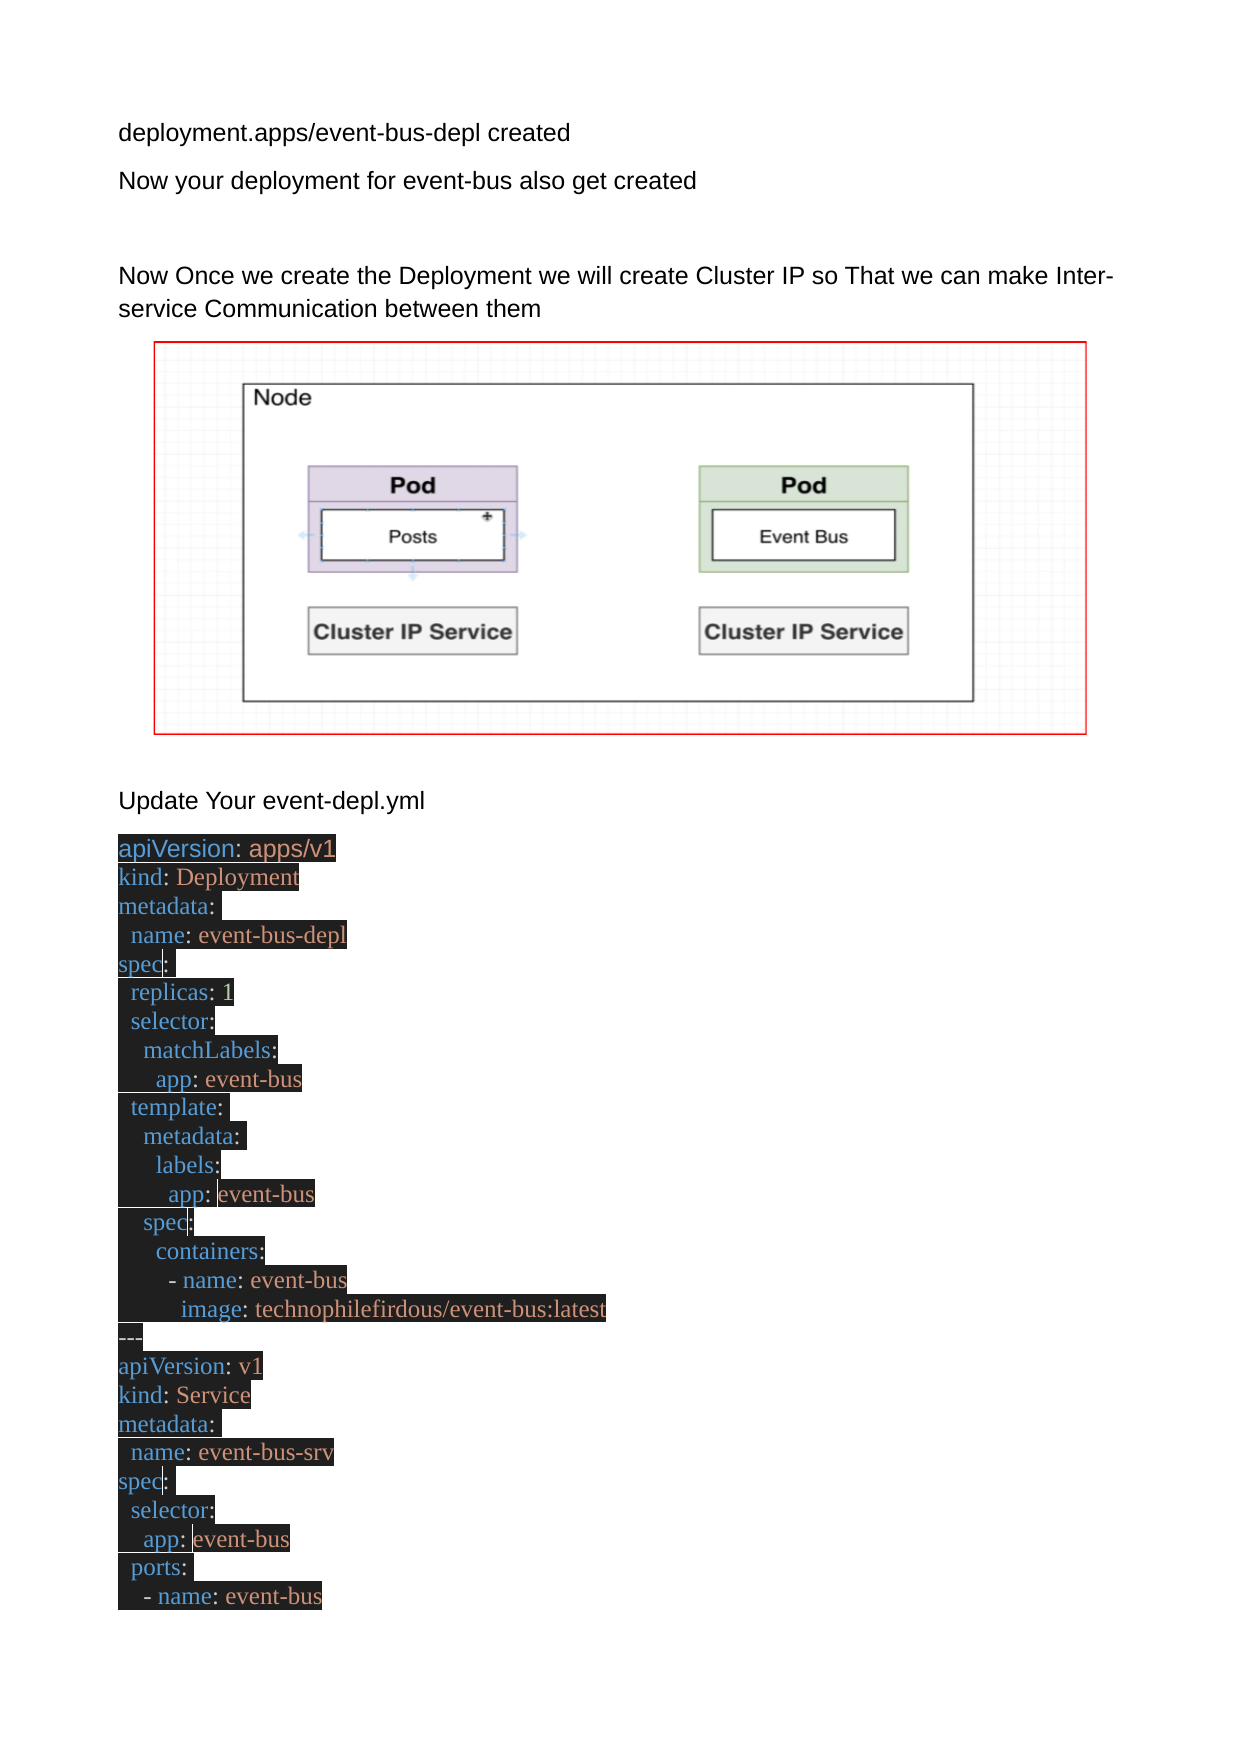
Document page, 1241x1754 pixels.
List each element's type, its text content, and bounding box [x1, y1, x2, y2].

text containers: [118, 1236, 1122, 1265]
text spec: [118, 1207, 1122, 1236]
text app: event-bus [118, 1064, 1122, 1092]
text - name: event-bus [118, 1581, 1122, 1610]
text --- [118, 1322, 1122, 1351]
picture [153, 341, 1087, 735]
text Now your deployment for event-bus also get created [118, 166, 1122, 194]
text matchLabels: [118, 1035, 1122, 1064]
text selector: [118, 1495, 1122, 1524]
text - name: event-bus [118, 1265, 1122, 1294]
text template: [118, 1092, 1122, 1121]
text apiVersion: v1 [118, 1351, 1122, 1380]
text ports: [118, 1552, 1122, 1581]
text kind: Service [118, 1380, 1122, 1409]
text selector: [118, 1006, 1122, 1035]
text app: event-bus [118, 1179, 1122, 1207]
text metadata: [118, 1121, 1122, 1150]
text apiVersion: apps/v1 [118, 834, 1122, 862]
text Update Your event-depl.yml [118, 786, 1122, 815]
text kind: Deployment [118, 862, 1122, 891]
text metadata: [118, 1409, 1122, 1437]
text labels: [118, 1150, 1122, 1179]
text spec: [118, 949, 1122, 977]
text name: event-bus-srv [118, 1437, 1122, 1466]
text name: event-bus-depl [118, 920, 1122, 949]
text app: event-bus [118, 1524, 1122, 1552]
text replicas: 1 [118, 977, 1122, 1006]
text spec: [118, 1466, 1122, 1495]
text Now Once we create the Deployment we will create Cluster IP so That we can make Inter-service Communication between them [118, 261, 1122, 323]
text image: technophilefirdous/event-bus:latest [118, 1294, 1122, 1322]
text metadata: [118, 891, 1122, 920]
text deployment.apps/event-bus-depl created [118, 118, 1122, 147]
